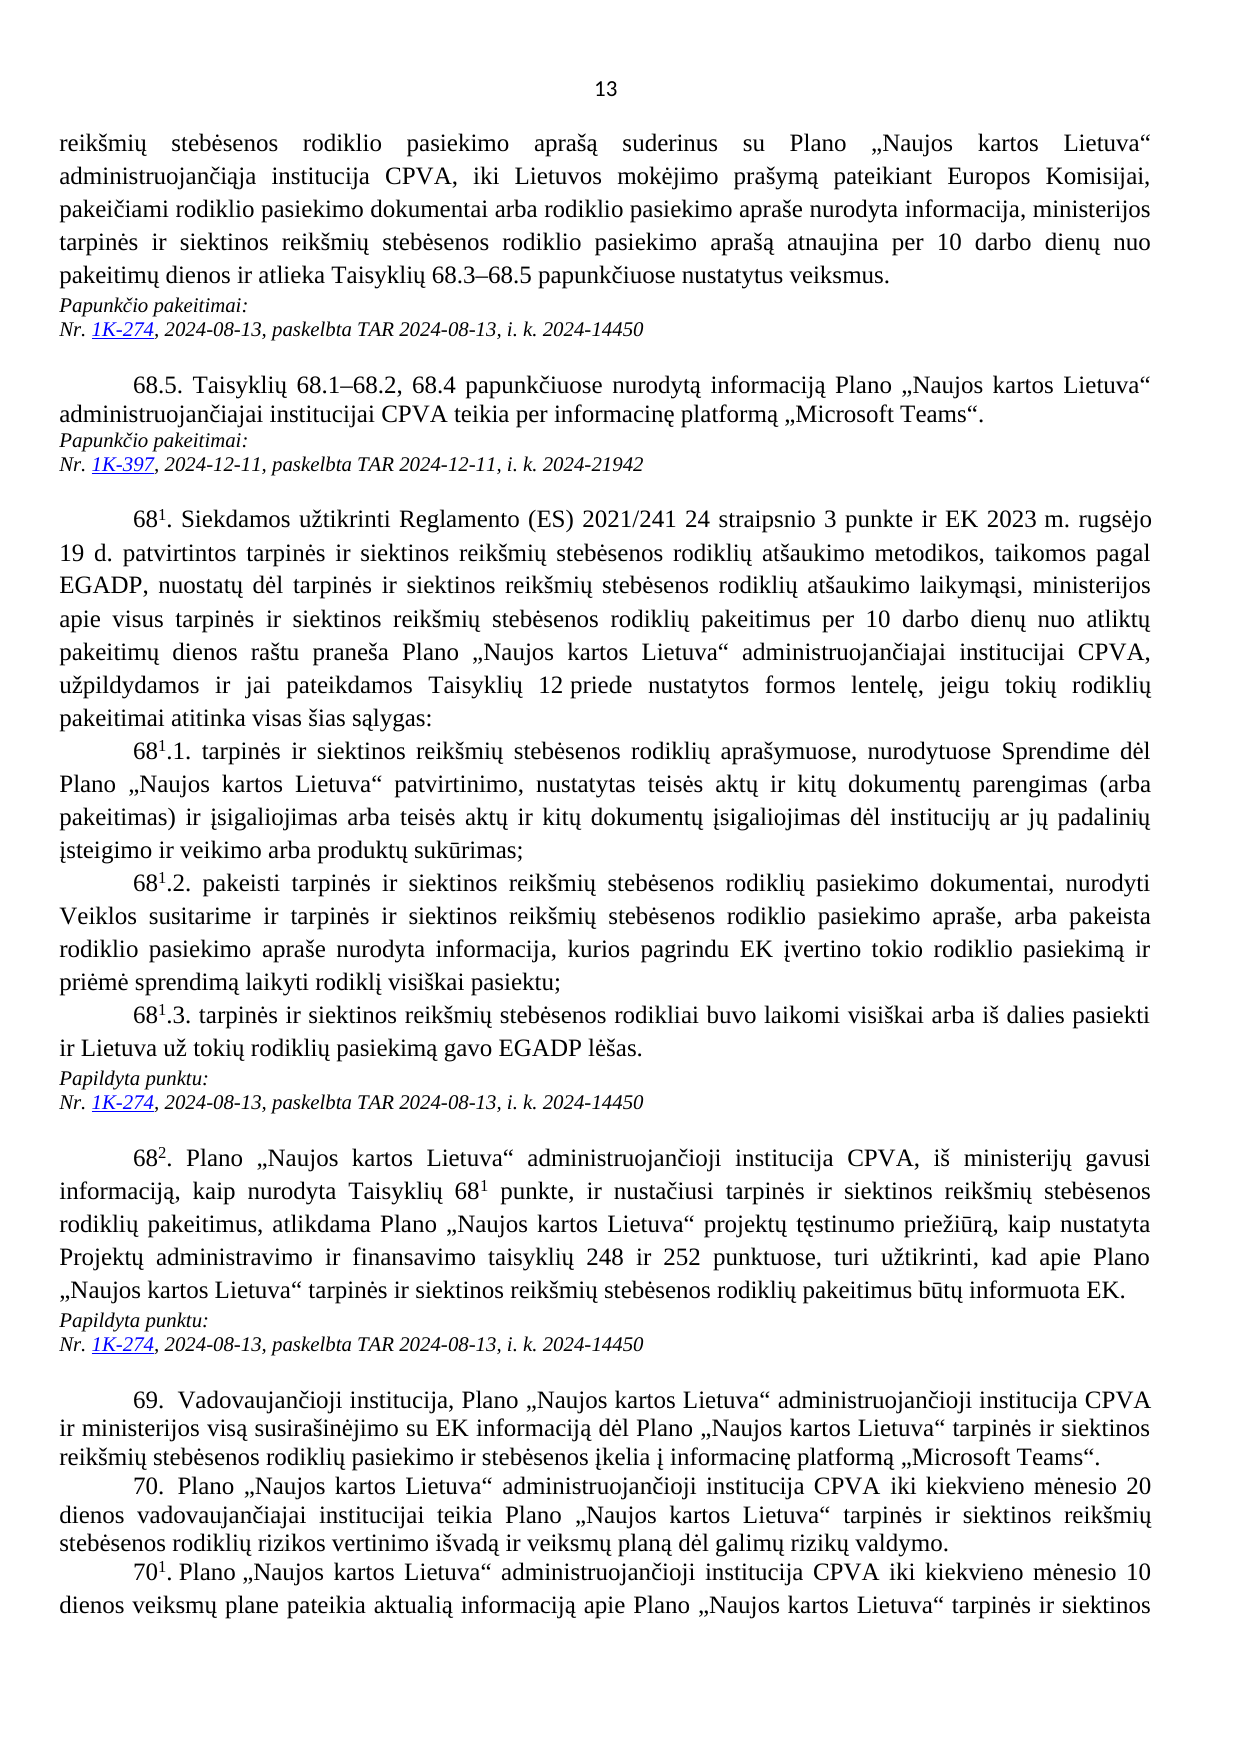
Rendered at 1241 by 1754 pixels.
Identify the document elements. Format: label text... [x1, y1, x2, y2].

text Nr. 1K-397, 2024-12-11, paskelbta TAR 2024-12-11, i. k. 2024-21942 [59, 452, 1152, 476]
text Nr. 1K-274, 2024-08-13, paskelbta TAR 2024-08-13, i. k. 2024-14450 [59, 1332, 1152, 1356]
text Papunkčio pakeitimai: [59, 293, 1152, 317]
text 70. Plano „Naujos kartos Lietuva“ administruojančioji institucija CPVA iki kiekvieno mėnesio 20 dienos vadovaujančiajai institucijai teikia Plano „Naujos kartos Lietuva“ tarpinės ir siektinos reikšmių stebėsenos rodiklių rizikos vertinimo išvadą ir veiksmų planą dėl galimų rizikų valdymo. [59, 1471, 1152, 1557]
text 682. Plano „Naujos kartos Lietuva“ administruojančioji institucija CPVA, iš ministerijų gavusi informaciją, kaip nurodyta Taisyklių 681 punkte, ir nustačiusi tarpinės ir siektinos reikšmių stebėsenos rodiklių pakeitimus, atlikdama Plano „Naujos kartos Lietuva“ projektų tęstinumo priežiūrą, kaip nustatyta Projektų administravimo ir finansavimo taisyklių 248 ir 252 punktuose, turi užtikrinti, kad apie Plano „Naujos kartos Lietuva“ tarpinės ir siektinos reikšmių stebėsenos rodiklių pakeitimus būtų informuota EK. [59, 1143, 1152, 1304]
text reikšmių stebėsenos rodiklio pasiekimo aprašą suderinus su Plano „Naujos kartos Lietuva“ administruojančiąja institucija CPVA, iki Lietuvos mokėjimo prašymą pateikiant Europos Komisijai, pakeičiami rodiklio pasiekimo dokumentai arba rodiklio pasiekimo apraše nurodyta informacija, ministerijos tarpinės ir siektinos reikšmių stebėsenos rodiklio pasiekimo aprašą atnaujina per 10 darbo dienų nuo pakeitimų dienos ir atlieka Taisyklių 68.3–68.5 papunkčiuose nustatytus veiksmus. [59, 128, 1152, 289]
text 681.3. tarpinės ir siektinos reikšmių stebėsenos rodikliai buvo laikomi visiškai arba iš dalies pasiekti ir Lietuva už tokių rodiklių pasiekimą gavo EGADP lėšas. [59, 1000, 1152, 1062]
text 69. Vadovaujančioji institucija, Plano „Naujos kartos Lietuva“ administruojančioji institucija CPVA ir ministerijos visą susirašinėjimo su EK informaciją dėl Plano „Naujos kartos Lietuva“ tarpinės ir siektinos reikšmių stebėsenos rodiklių pasiekimo ir stebėsenos įkelia į informacinę platformą „Microsoft Teams“. [59, 1385, 1152, 1471]
text Papildyta punktu: [59, 1308, 1152, 1332]
text 701. Plano „Naujos kartos Lietuva“ administruojančioji institucija CPVA iki kiekvieno mėnesio 10 dienos veiksmų plane pateikia aktualią informaciją apie Plano „Naujos kartos Lietuva“ tarpinės ir siektinos [59, 1557, 1152, 1619]
text 681.1. tarpinės ir siektinos reikšmių stebėsenos rodiklių aprašymuose, nurodytuose Sprendime dėl Plano „Naujos kartos Lietuva“ patvirtinimo, nustatytas teisės aktų ir kitų dokumentų parengimas (arba pakeitimas) ir įsigaliojimas arba teisės aktų ir kitų dokumentų įsigaliojimas dėl institucijų ar jų padalinių įsteigimo ir veikimo arba produktų sukūrimas; [59, 736, 1152, 863]
text 68.5. Taisyklių 68.1–68.2, 68.4 papunkčiuose nurodytą informaciją Plano „Naujos kartos Lietuva“ administruojančiajai institucijai CPVA teikia per informacinę platformą „Microsoft Teams“. [59, 370, 1152, 428]
text Nr. 1K-274, 2024-08-13, paskelbta TAR 2024-08-13, i. k. 2024-14450 [59, 317, 1152, 341]
text 681. Siekdamos užtikrinti Reglamento (ES) 2021/241 24 straipsnio 3 punkte ir EK 2023 m. rugsėjo 19 d. patvirtintos tarpinės ir siektinos reikšmių stebėsenos rodiklių atšaukimo metodikos, taikomos pagal EGADP, nuostatų dėl tarpinės ir siektinos reikšmių stebėsenos rodiklių atšaukimo laikymąsi, ministerijos apie visus tarpinės ir siektinos reikšmių stebėsenos rodiklių pakeitimus per 10 darbo dienų nuo atliktų pakeitimų dienos raštu praneša Plano „Naujos kartos Lietuva“ administruojančiajai institucijai CPVA, užpildydamos ir jai pateikdamos Taisyklių 12 priede nustatytos formos lentelę, jeigu tokių rodiklių pakeitimai atitinka visas šias sąlygas: [59, 504, 1152, 731]
text Papunkčio pakeitimai: [59, 428, 1152, 452]
text Nr. 1K-274, 2024-08-13, paskelbta TAR 2024-08-13, i. k. 2024-14450 [59, 1090, 1152, 1114]
text 681.2. pakeisti tarpinės ir siektinos reikšmių stebėsenos rodiklių pasiekimo dokumentai, nurodyti Veiklos susitarime ir tarpinės ir siektinos reikšmių stebėsenos rodiklio pasiekimo apraše, arba pakeista rodiklio pasiekimo apraše nurodyta informacija, kurios pagrindu EK įvertino tokio rodiklio pasiekimą ir priėmė sprendimą laikyti rodiklį visiškai pasiektu; [59, 868, 1152, 996]
text Papildyta punktu: [59, 1066, 1152, 1090]
